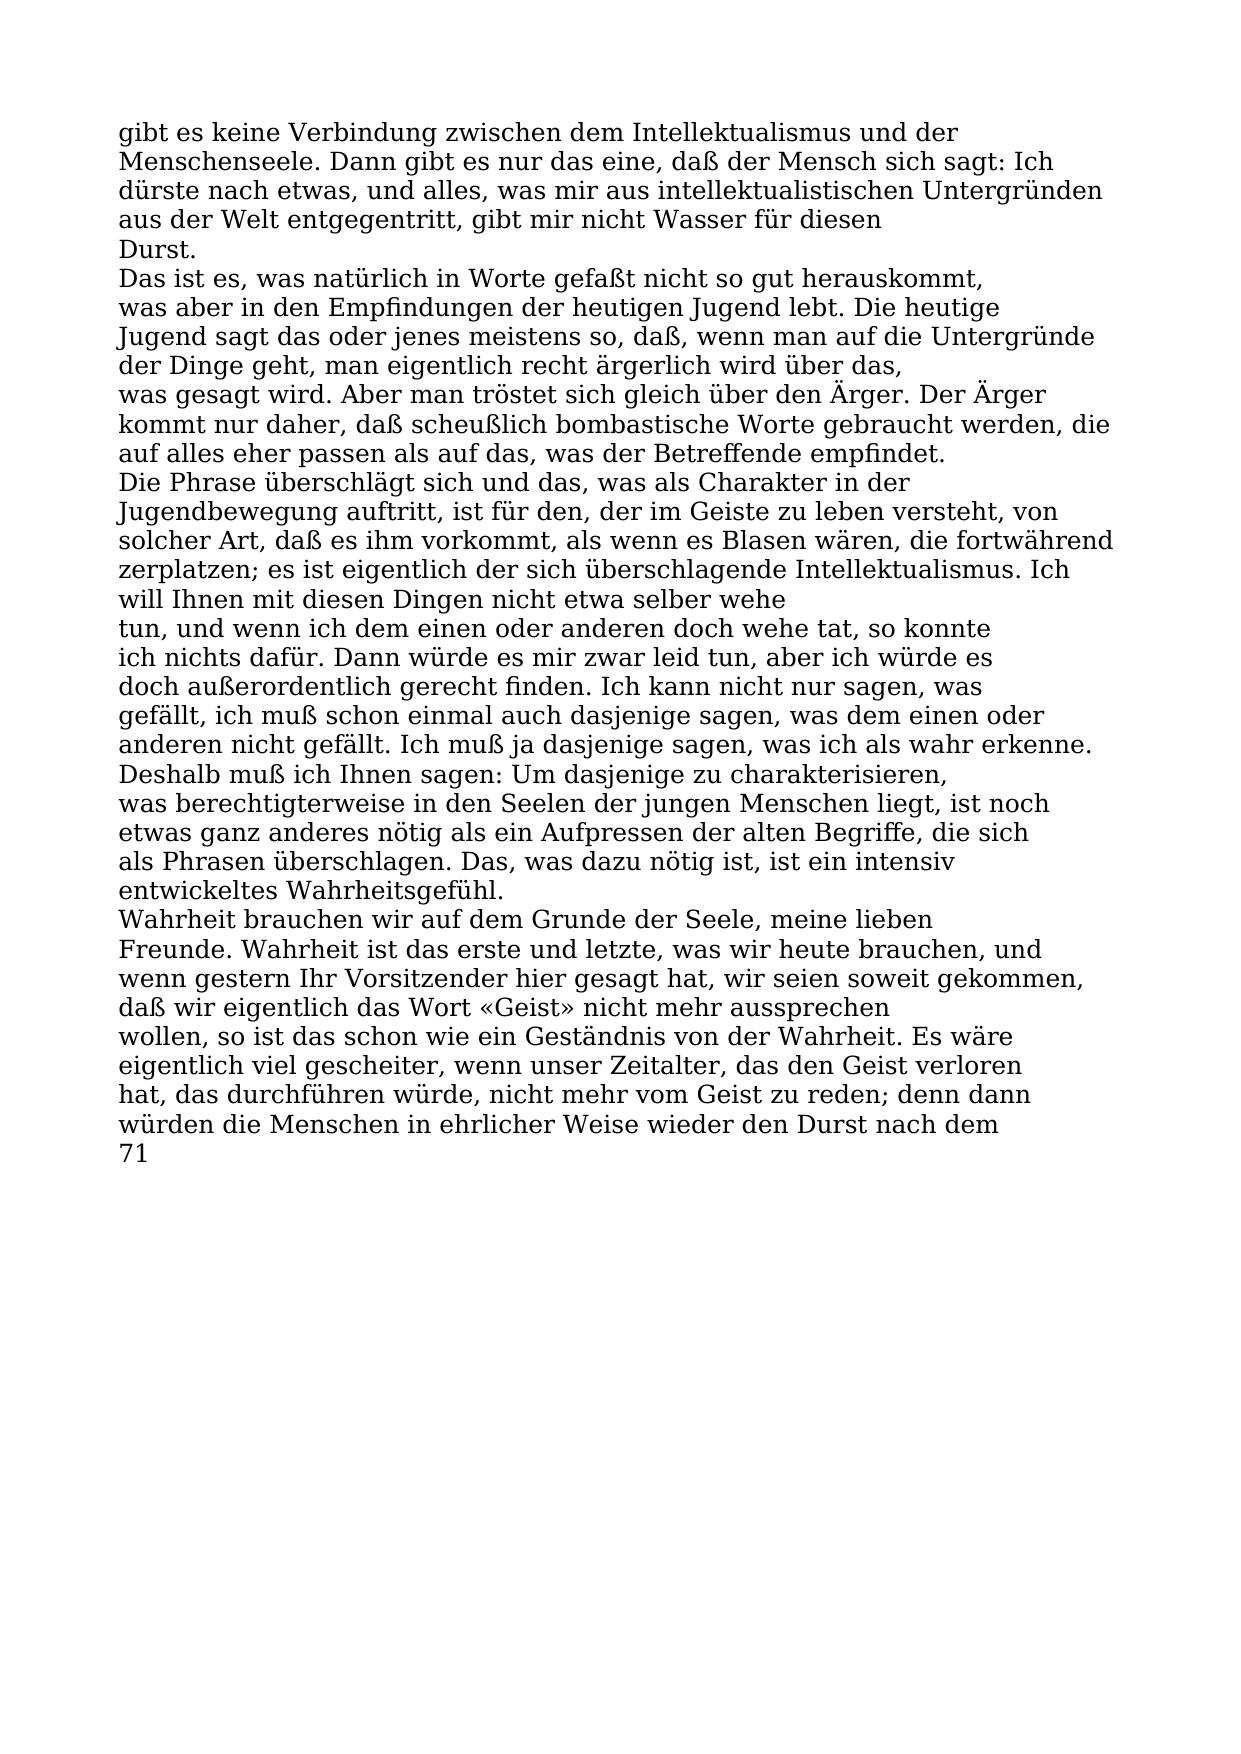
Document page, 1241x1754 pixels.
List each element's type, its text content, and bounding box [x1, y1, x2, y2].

text Das ist es, was natürlich in Worte gefaßt nicht so gut herauskommt, [118, 264, 1122, 293]
text gefällt, ich muß schon einmal auch dasjenige sagen, was dem einen oder [118, 701, 1122, 731]
text Freunde. Wahrheit ist das erste und letzte, was wir heute brauchen, und [118, 935, 1122, 964]
text gibt es keine Verbindung zwischen dem Intellektualismus und der Menschenseele. Dann gibt es nur das eine, daß der Mensch sich sagt: Ich [118, 118, 1122, 176]
text was aber in den Empfindungen der heutigen Jugend lebt. Die heutige [118, 293, 1122, 322]
text tun, und wenn ich dem einen oder anderen doch wehe tat, so konnte [118, 614, 1122, 643]
text was gesagt wird. Aber man tröstet sich gleich über den Ärger. Der Ärger [118, 381, 1122, 410]
text würden die Menschen in ehrlicher Weise wieder den Durst nach dem [118, 1110, 1122, 1139]
text solcher Art, daß es ihm vorkommt, als wenn es Blasen wären, die fortwährend zerplatzen; es ist eigentlich der sich überschlagende Intellektualismus. Ich will Ihnen mit diesen Dingen nicht etwa selber wehe [118, 526, 1122, 614]
text Die Phrase überschlägt sich und das, was als Charakter in der Jugendbewegung auftritt, ist für den, der im Geiste zu leben versteht, von [118, 468, 1122, 526]
text wenn gestern Ihr Vorsitzender hier gesagt hat, wir seien soweit gekommen, daß wir eigentlich das Wort «Geist» nicht mehr aussprechen [118, 964, 1122, 1022]
text Jugend sagt das oder jenes meistens so, daß, wenn man auf die Untergründe der Dinge geht, man eigentlich recht ärgerlich wird über das, [118, 322, 1122, 381]
text hat, das durchführen würde, nicht mehr vom Geist zu reden; denn dann [118, 1081, 1122, 1110]
text Durst. [118, 235, 1122, 264]
text wollen, so ist das schon wie ein Geständnis von der Wahrheit. Es wäre [118, 1022, 1122, 1051]
text 71 [118, 1139, 1122, 1168]
text anderen nicht gefällt. Ich muß ja dasjenige sagen, was ich als wahr erkenne. Deshalb muß ich Ihnen sagen: Um dasjenige zu charakterisieren, [118, 731, 1122, 789]
text ich nichts dafür. Dann würde es mir zwar leid tun, aber ich würde es [118, 643, 1122, 672]
text doch außerordentlich gerecht finden. Ich kann nicht nur sagen, was [118, 672, 1122, 701]
text was berechtigterweise in den Seelen der jungen Menschen liegt, ist noch [118, 789, 1122, 818]
text kommt nur daher, daß scheußlich bombastische Worte gebraucht werden, die auf alles eher passen als auf das, was der Betreffende empfindet. [118, 410, 1122, 468]
text etwas ganz anderes nötig als ein Aufpressen der alten Begriffe, die sich [118, 818, 1122, 847]
text Wahrheit brauchen wir auf dem Grunde der Seele, meine lieben [118, 906, 1122, 935]
text dürste nach etwas, und alles, was mir aus intellektualistischen Untergründen aus der Welt entgegentritt, gibt mir nicht Wasser für diesen [118, 176, 1122, 235]
text als Phrasen überschlagen. Das, was dazu nötig ist, ist ein intensiv entwickeltes Wahrheitsgefühl. [118, 847, 1122, 906]
text eigentlich viel gescheiter, wenn unser Zeitalter, das den Geist verloren [118, 1051, 1122, 1081]
